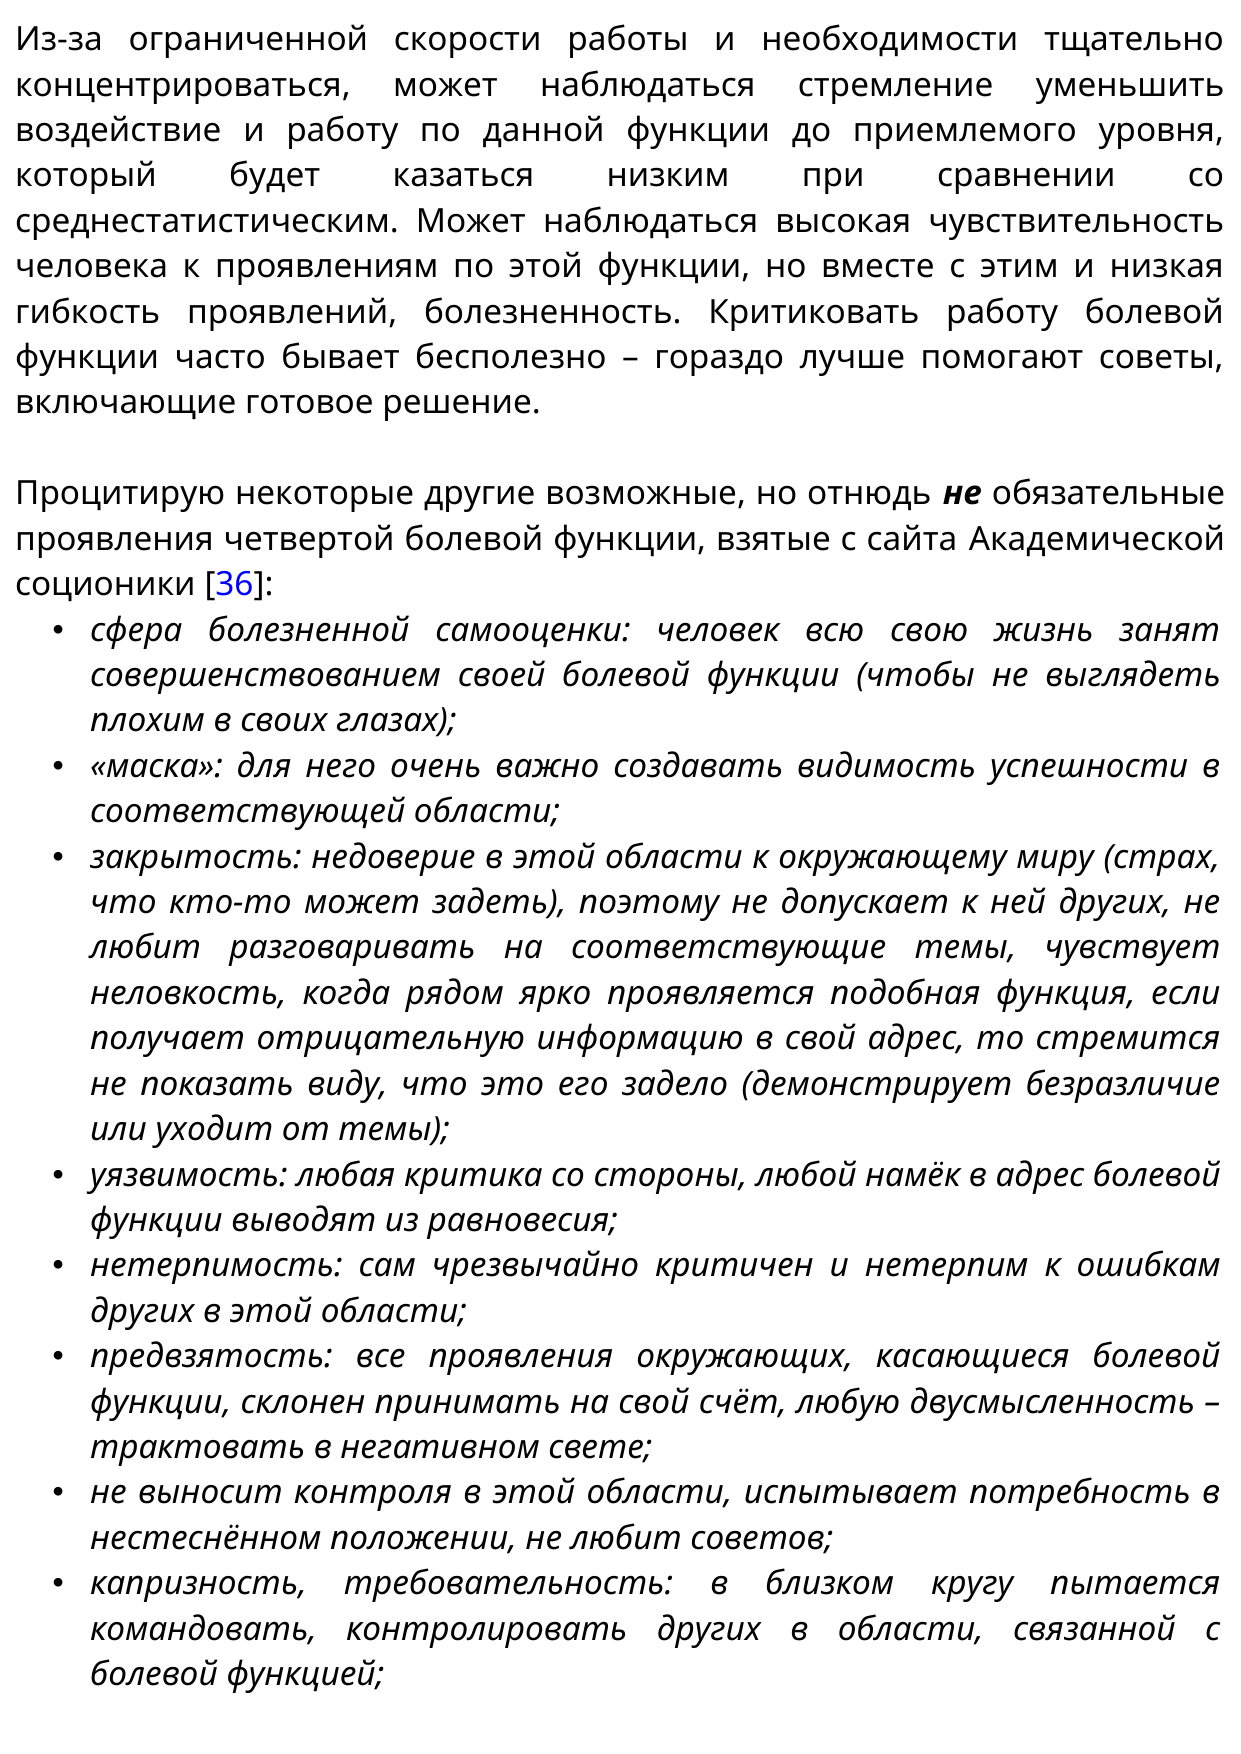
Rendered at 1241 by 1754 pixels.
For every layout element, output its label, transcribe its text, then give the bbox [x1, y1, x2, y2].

list «маска»: для него очень важно создавать видимость успешности в соответствующей области; [52, 742, 1225, 832]
list закрытость: недоверие в этой области к окружающему миру (страх, что кто-то может задеть), поэтому не допускает к ней других, не любит разговаривать на соответствующие темы, чувствует неловкость, когда рядом ярко проявляется подобная функция, если получает отрицательную информацию в свой адрес, то стремится не показать виду, что это его задело (демонстрирует безразличие или уходит от темы); [52, 832, 1225, 1150]
list нетерпимость: сам чрезвычайно критичен и нетерпим к ошибкам других в этой области; [52, 1241, 1225, 1332]
list сфера болезненной самооценки: человек всю свою жизнь занят совершенствованием своей болевой функции (чтобы не выглядеть плохим в своих глазах); [52, 605, 1225, 742]
text Процитирую некоторые другие возможные, но отнюдь не обязательные проявления четвертой болевой функции, взятые с сайта Академической соционики [36]: [15, 469, 1225, 605]
list уязвимость: любая критика со стороны, любой намёк в адрес болевой функции выводят из равновесия; [52, 1150, 1225, 1241]
list предвзятость: все проявления окружающих, касающиеся болевой функции, склонен принимать на свой счёт, любую двусмысленность – трактовать в негативном свете; [52, 1332, 1225, 1468]
text Из-за ограниченной скорости работы и необходимости тщательно концентрироваться, может наблюдаться стремление уменьшить воздействие и работу по данной функции до приемлемого уровня, который будет казаться низким при сравнении со среднестатистическим. Может наблюдаться высокая чувствительность человека к проявлениям по этой функции, но вместе с этим и низкая гибкость проявлений, болезненность. Критиковать работу болевой функции часто бывает бесполезно – гораздо лучше помогают советы, включающие готовое решение. [15, 15, 1225, 424]
list капризность, требовательность: в близком кругу пытается командовать, контролировать других в области, связанной с болевой функцией; [52, 1559, 1225, 1695]
list не выносит контроля в этой области, испытывает потребность в нестеснённом положении, не любит советов; [52, 1468, 1225, 1559]
